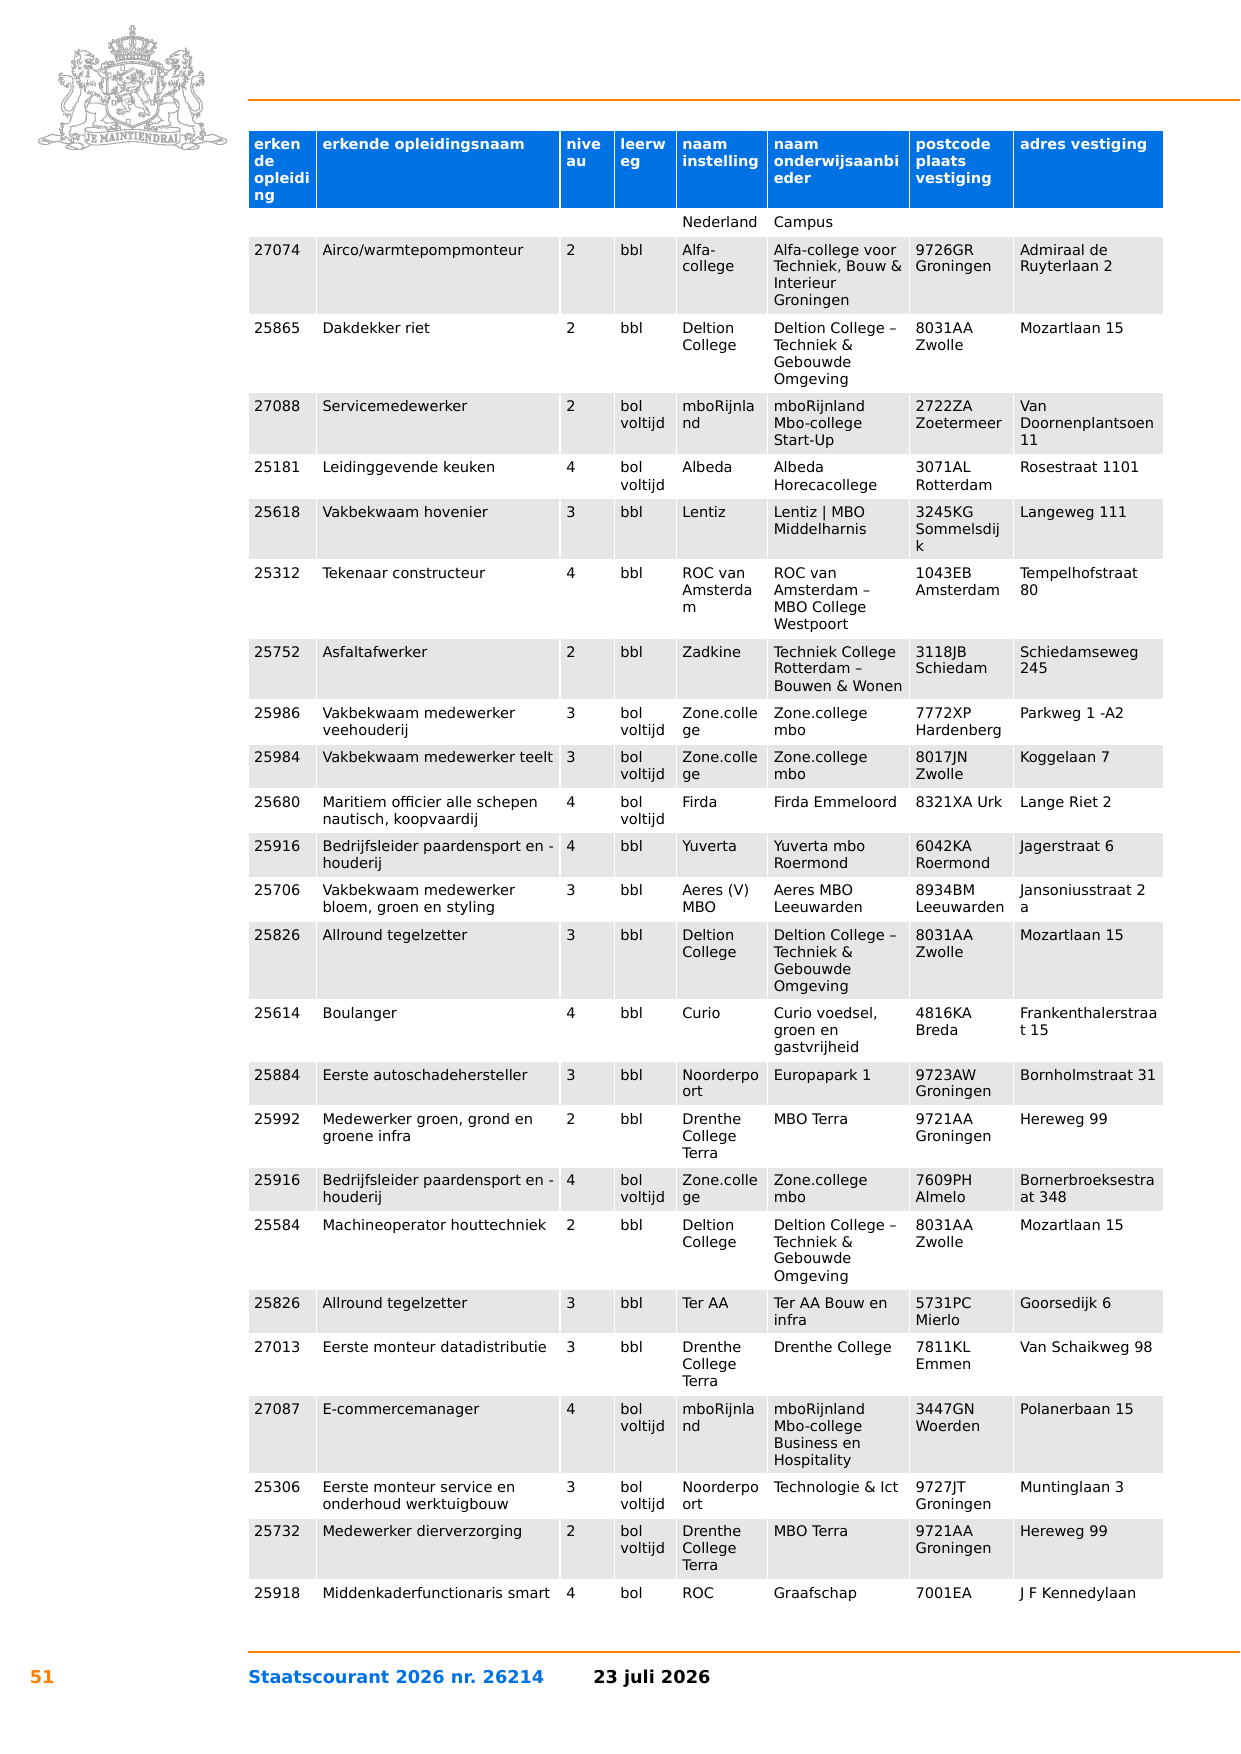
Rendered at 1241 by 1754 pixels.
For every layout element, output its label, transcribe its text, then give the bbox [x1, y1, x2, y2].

table_cell Allround tegelzetter [317, 922, 559, 999]
table_cell bol voltijd [615, 1519, 676, 1579]
table_cell Rosestraat 1101 [1014, 455, 1163, 498]
table_cell [317, 209, 559, 236]
table_cell Mozartlaan 15 [1014, 922, 1163, 999]
table_cell Drenthe College Terra [677, 1335, 767, 1395]
table_cell 3 [561, 878, 614, 921]
table_cell 3 [561, 1290, 614, 1333]
table_cell 2 [561, 237, 614, 314]
table_cell 3 [561, 1474, 614, 1517]
table_cell bol voltijd [615, 700, 676, 743]
table_cell 25584 [249, 1212, 316, 1289]
table_cell Noorderpoort [677, 1062, 767, 1105]
table_header naam onderwijsaanbieder [768, 131, 909, 208]
table_cell 2722ZA Zoetermeer [910, 393, 1013, 454]
table_cell 9721AA Groningen [910, 1519, 1013, 1579]
table_cell bbl [615, 315, 676, 392]
table_cell [910, 209, 1013, 236]
table_cell Van Schaikweg 98 [1014, 1335, 1163, 1395]
table_cell 9723AW Groningen [910, 1062, 1013, 1105]
table_cell mboRijnland Mbo-college Start-Up [768, 393, 909, 454]
table_cell Hereweg 99 [1014, 1519, 1163, 1579]
table_cell 25732 [249, 1519, 316, 1579]
table_cell 25312 [249, 560, 316, 638]
table_cell Mozartlaan 15 [1014, 315, 1163, 392]
table_cell 7001EA [910, 1580, 1013, 1606]
table_cell bbl [615, 639, 676, 699]
table_header niveau [561, 131, 614, 208]
table_cell Van Doornenplantsoen 11 [1014, 393, 1163, 454]
table_cell Ter AA Bouw en infra [768, 1290, 909, 1333]
table_cell Deltion College [677, 1212, 767, 1289]
table_cell Vakbekwaam medewerker bloem, groen en styling [317, 878, 559, 921]
table_cell 3245KG Sommelsdijk [910, 499, 1013, 559]
table_cell Eerste monteur service en onderhoud werktuigbouw [317, 1474, 559, 1517]
table_header naam instelling [677, 131, 767, 208]
table_cell 4 [561, 455, 614, 498]
table_cell Albeda [677, 455, 767, 498]
table_cell bbl [615, 1062, 676, 1105]
table_cell 25916 [249, 833, 316, 877]
table_cell Vakbekwaam medewerker teelt [317, 745, 559, 788]
table_cell Alfa-college voor Techniek, Bouw & Interieur Groningen [768, 237, 909, 314]
table_cell 3447GN Woerden [910, 1396, 1013, 1473]
table_cell 7609PH Almelo [910, 1168, 1013, 1211]
table_cell Parkweg 1 -A2 [1014, 700, 1163, 743]
table_cell 7772XP Hardenberg [910, 700, 1013, 743]
table_cell Deltion College – Techniek & Gebouwde Omgeving [768, 1212, 909, 1289]
table_cell 8321XA Urk [910, 789, 1013, 832]
table_cell Campus [768, 209, 909, 236]
table_cell Tekenaar constructeur [317, 560, 559, 638]
table_cell Deltion College – Techniek & Gebouwde Omgeving [768, 922, 909, 999]
table_cell 6042KA Roermond [910, 833, 1013, 877]
table_cell Vakbekwaam medewerker veehouderij [317, 700, 559, 743]
table_cell 3 [561, 922, 614, 999]
table_cell Noorderpoort [677, 1474, 767, 1517]
table_cell Curio voedsel, groen en gastvrijheid [768, 1000, 909, 1061]
table_cell 8017JN Zwolle [910, 745, 1013, 788]
table_cell Deltion College [677, 315, 767, 392]
table_cell Bornerbroeksestraat 348 [1014, 1168, 1163, 1211]
table_cell [1014, 209, 1163, 236]
table_cell Schiedamseweg 245 [1014, 639, 1163, 699]
table_cell 2 [561, 1212, 614, 1289]
table_cell mboRijnland [677, 393, 767, 454]
table_cell 25916 [249, 1168, 316, 1211]
table_cell bbl [615, 922, 676, 999]
table_cell MBO Terra [768, 1106, 909, 1166]
table_cell Allround tegelzetter [317, 1290, 559, 1333]
table_cell ROC [677, 1580, 767, 1606]
picture [38, 25, 227, 150]
table_cell 4 [561, 1580, 614, 1606]
table_cell 25618 [249, 499, 316, 559]
table_cell bol voltijd [615, 393, 676, 454]
table_cell bol [615, 1580, 676, 1606]
table_cell Lentiz | MBO Middelharnis [768, 499, 909, 559]
table_cell Bornholmstraat 31 [1014, 1062, 1163, 1105]
table_cell Airco/warmtepompmonteur [317, 237, 559, 314]
table_cell Tempelhofstraat 80 [1014, 560, 1163, 638]
table_cell Middenkaderfunctionaris smart [317, 1580, 559, 1606]
table_cell mboRijnland Mbo-college Business en Hospitality [768, 1396, 909, 1473]
table_cell 25826 [249, 1290, 316, 1333]
table_cell Zadkine [677, 639, 767, 699]
table_cell bbl [615, 1290, 676, 1333]
table_cell 5731PC Mierlo [910, 1290, 1013, 1333]
table_cell Machineoperator houttechniek [317, 1212, 559, 1289]
table_cell 27088 [249, 393, 316, 454]
table_cell bbl [615, 1000, 676, 1061]
table_cell Muntinglaan 3 [1014, 1474, 1163, 1517]
table_cell 25826 [249, 922, 316, 999]
table_cell 25752 [249, 639, 316, 699]
table_cell 7811KL Emmen [910, 1335, 1013, 1395]
table_cell 4 [561, 1000, 614, 1061]
table_cell Eerste monteur datadistributie [317, 1335, 559, 1395]
table_cell bol voltijd [615, 455, 676, 498]
table_cell Polanerbaan 15 [1014, 1396, 1163, 1473]
table_cell 8031AA Zwolle [910, 315, 1013, 392]
table_cell Langeweg 111 [1014, 499, 1163, 559]
table_cell Ter AA [677, 1290, 767, 1333]
table_cell 25865 [249, 315, 316, 392]
table_cell bol voltijd [615, 1474, 676, 1517]
table_cell J F Kennedylaan [1014, 1580, 1163, 1606]
table_cell bbl [615, 237, 676, 314]
table_cell 25181 [249, 455, 316, 498]
table_cell Jagerstraat 6 [1014, 833, 1163, 877]
table_cell Drenthe College Terra [677, 1519, 767, 1579]
table_cell ROC van Amsterdam [677, 560, 767, 638]
table_cell 27013 [249, 1335, 316, 1395]
table_cell 25706 [249, 878, 316, 921]
table_cell Drenthe College [768, 1335, 909, 1395]
table_cell Asfaltafwerker [317, 639, 559, 699]
table_cell 25984 [249, 745, 316, 788]
table_cell bbl [615, 878, 676, 921]
table_cell 1043EB Amsterdam [910, 560, 1013, 638]
table_cell Zone.college mbo [768, 745, 909, 788]
table_cell Graafschap [768, 1580, 909, 1606]
table_cell bol voltijd [615, 745, 676, 788]
table_cell Aeres MBO Leeuwarden [768, 878, 909, 921]
table_cell Nederland [677, 209, 767, 236]
table_cell bol voltijd [615, 789, 676, 832]
table_header erkende opleiding [249, 131, 316, 208]
table_cell Zone.college mbo [768, 1168, 909, 1211]
table_cell 25306 [249, 1474, 316, 1517]
table_cell Bedrijfsleider paardensport en -houderij [317, 1168, 559, 1211]
table_cell Boulanger [317, 1000, 559, 1061]
table_cell 8934BM Leeuwarden [910, 878, 1013, 921]
table_cell bbl [615, 560, 676, 638]
table_header postcode plaats vestiging [910, 131, 1013, 208]
table_cell Firda [677, 789, 767, 832]
table_cell Zone.college [677, 745, 767, 788]
table_cell 27087 [249, 1396, 316, 1473]
table_cell MBO Terra [768, 1519, 909, 1579]
table_header erkende opleidingsnaam [317, 131, 559, 208]
table_cell 4 [561, 1168, 614, 1211]
table_cell Yuverta [677, 833, 767, 877]
table_header leerweg [615, 131, 676, 208]
table_cell 3118JB Schiedam [910, 639, 1013, 699]
table_cell 8031AA Zwolle [910, 1212, 1013, 1289]
table_cell Maritiem officier alle schepen nautisch, koopvaardij [317, 789, 559, 832]
table_cell 4 [561, 789, 614, 832]
table_cell Goorsedijk 6 [1014, 1290, 1163, 1333]
table_cell 4816KA Breda [910, 1000, 1013, 1061]
table_cell 4 [561, 833, 614, 877]
table_cell 27074 [249, 237, 316, 314]
table_cell bbl [615, 1106, 676, 1166]
table_cell 2 [561, 393, 614, 454]
table_cell 25918 [249, 1580, 316, 1606]
table_cell Hereweg 99 [1014, 1106, 1163, 1166]
table_cell Servicemedewerker [317, 393, 559, 454]
table_cell Lentiz [677, 499, 767, 559]
table_cell Eerste autoschadehersteller [317, 1062, 559, 1105]
table_cell 9721AA Groningen [910, 1106, 1013, 1166]
table_cell 3 [561, 700, 614, 743]
table_cell Bedrijfsleider paardensport en -houderij [317, 833, 559, 877]
table_cell Zone.college [677, 700, 767, 743]
table_cell Admiraal de Ruyterlaan 2 [1014, 237, 1163, 314]
table_cell 3 [561, 1335, 614, 1395]
table_cell Drenthe College Terra [677, 1106, 767, 1166]
table_cell 3 [561, 1062, 614, 1105]
table_cell Medewerker groen, grond en groene infra [317, 1106, 559, 1166]
table_cell 25614 [249, 1000, 316, 1061]
table_cell Dakdekker riet [317, 315, 559, 392]
table_cell Deltion College – Techniek & Gebouwde Omgeving [768, 315, 909, 392]
table_cell 8031AA Zwolle [910, 922, 1013, 999]
table_cell E-commercemanager [317, 1396, 559, 1473]
table_cell Lange Riet 2 [1014, 789, 1163, 832]
table_cell ROC van Amsterdam – MBO College Westpoort [768, 560, 909, 638]
table_cell bbl [615, 1335, 676, 1395]
table_cell Firda Emmeloord [768, 789, 909, 832]
table_cell 25986 [249, 700, 316, 743]
table_cell [249, 209, 316, 236]
table_cell Frankenthalerstraat 15 [1014, 1000, 1163, 1061]
table_cell Technologie & Ict [768, 1474, 909, 1517]
table_cell 2 [561, 639, 614, 699]
table_cell Europapark 1 [768, 1062, 909, 1105]
table_cell bol voltijd [615, 1168, 676, 1211]
table_cell Zone.college mbo [768, 700, 909, 743]
table_cell Medewerker dierverzorging [317, 1519, 559, 1579]
table_cell bbl [615, 499, 676, 559]
table_cell Vakbekwaam hovenier [317, 499, 559, 559]
table_cell Yuverta mbo Roermond [768, 833, 909, 877]
table_header adres vestiging [1014, 131, 1163, 208]
table_cell Leidinggevende keuken [317, 455, 559, 498]
table_cell Deltion College [677, 922, 767, 999]
table_cell Koggelaan 7 [1014, 745, 1163, 788]
table_cell 9727JT Groningen [910, 1474, 1013, 1517]
table_cell 25992 [249, 1106, 316, 1166]
table_cell 3071AL Rotterdam [910, 455, 1013, 498]
table_cell 2 [561, 1106, 614, 1166]
table_cell 2 [561, 315, 614, 392]
table_cell 3 [561, 499, 614, 559]
table_cell 9726GR Groningen [910, 237, 1013, 314]
table_cell Zone.college [677, 1168, 767, 1211]
table_cell Techniek College Rotterdam – Bouwen & Wonen [768, 639, 909, 699]
table_cell Alfa-college [677, 237, 767, 314]
table_cell Jansoniusstraat 2 a [1014, 878, 1163, 921]
table_cell [615, 209, 676, 236]
table_cell 25884 [249, 1062, 316, 1105]
table_cell [561, 209, 614, 236]
table_cell 2 [561, 1519, 614, 1579]
table_cell Albeda Horecacollege [768, 455, 909, 498]
table_cell 3 [561, 745, 614, 788]
table_cell 4 [561, 1396, 614, 1473]
table_cell Aeres (V) MBO [677, 878, 767, 921]
table_cell Curio [677, 1000, 767, 1061]
table_cell 4 [561, 560, 614, 638]
table_cell Mozartlaan 15 [1014, 1212, 1163, 1289]
table_cell mboRijnland [677, 1396, 767, 1473]
table_cell bbl [615, 1212, 676, 1289]
table_cell 25680 [249, 789, 316, 832]
table_cell bbl [615, 833, 676, 877]
table_cell bol voltijd [615, 1396, 676, 1473]
